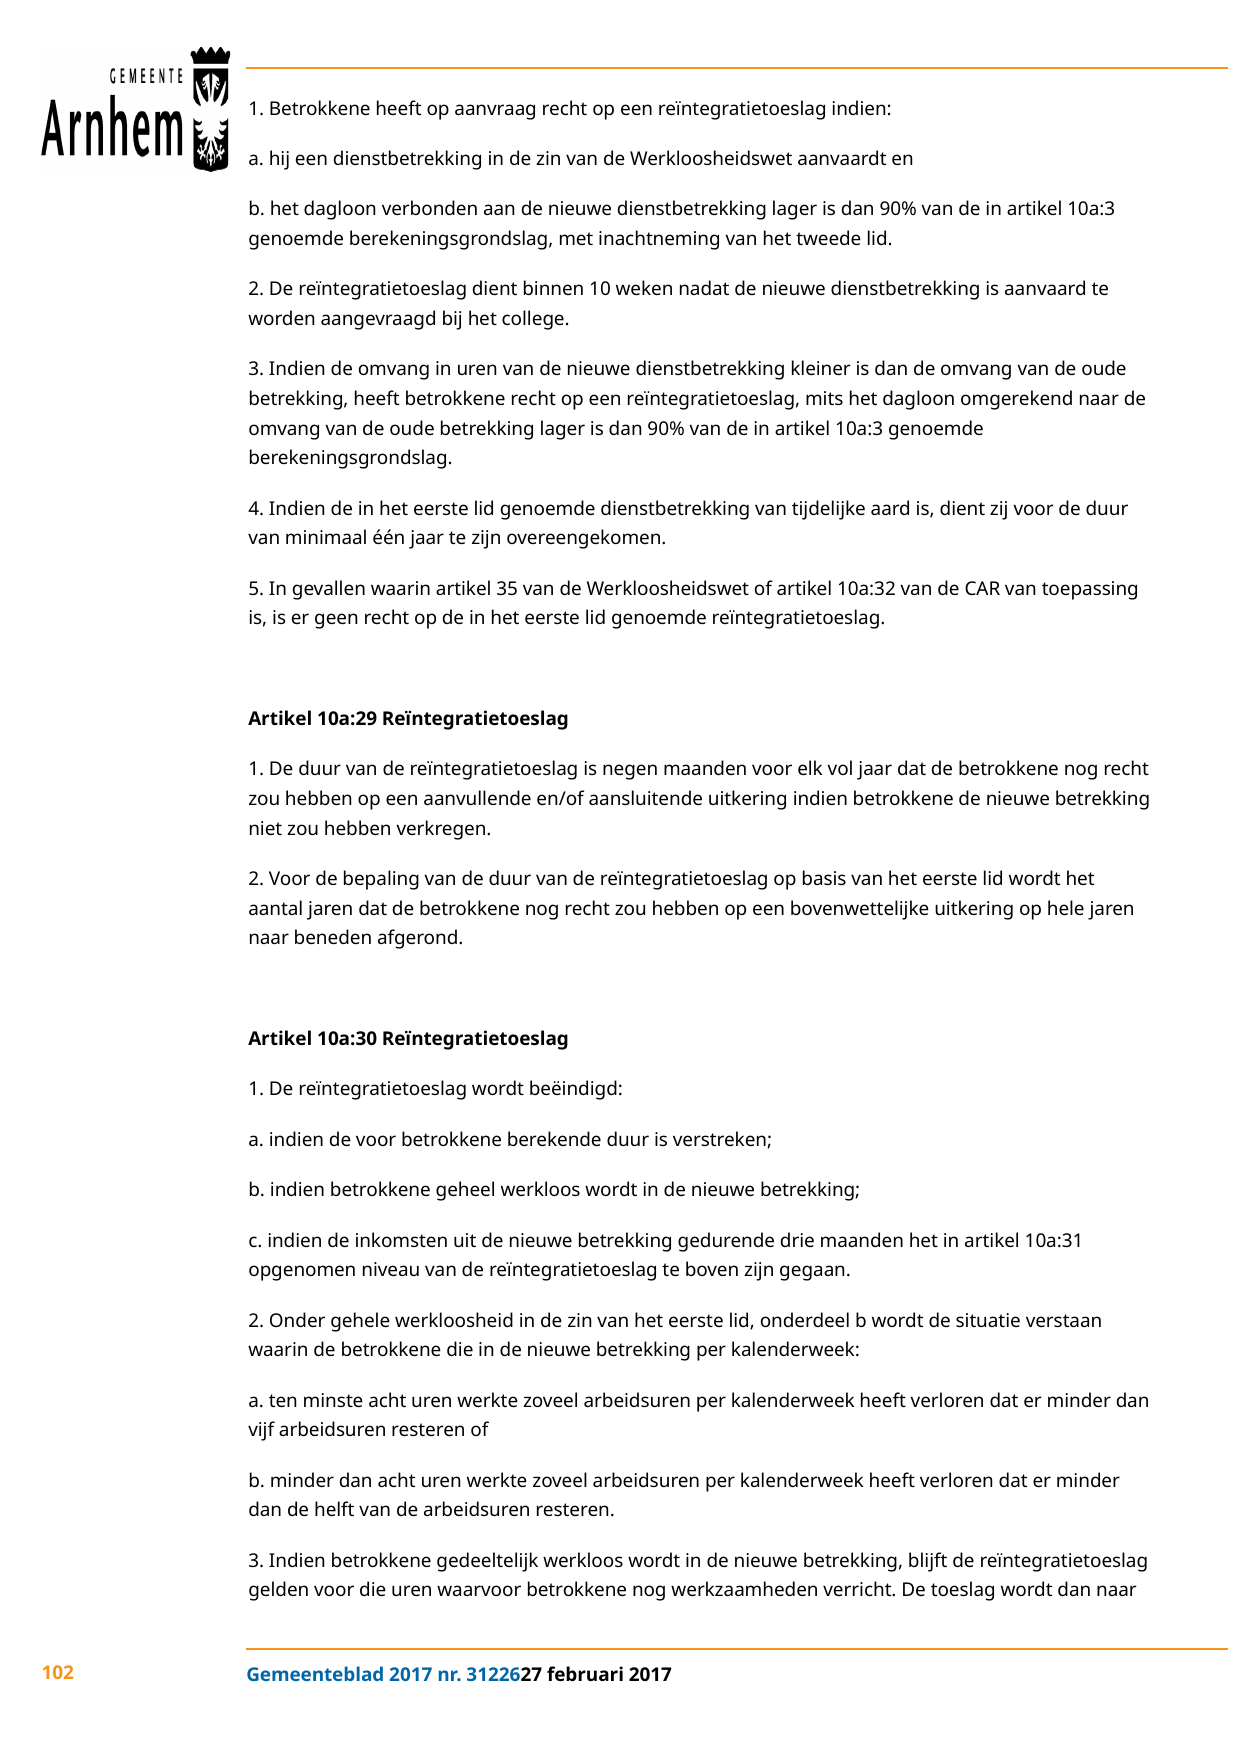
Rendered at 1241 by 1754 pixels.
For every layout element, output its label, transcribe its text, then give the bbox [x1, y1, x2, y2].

text Artikel 10a:30 Reïntegratietoeslag [248, 1025, 1152, 1051]
text 1. Betrokkene heeft op aanvraag recht op een reïntegratietoeslag indien: [248, 95, 1152, 121]
text a. hij een dienstbetrekking in de zin van de Werkloosheidswet aanvaardt en [248, 145, 1152, 171]
text a. indien de voor betrokkene berekende duur is verstreken; [248, 1126, 1152, 1152]
text 3. Indien de omvang in uren van de nieuwe dienstbetrekking kleiner is dan de omvang van de oude betrekking, heeft betrokkene recht op een reïntegratietoeslag, mits het dagloon omgerekend naar de omvang van de oude betrekking lager is dan 90% van de in artikel 10a:3 genoemde berekeningsgrondslag. [248, 356, 1152, 470]
text 2. De reïntegratietoeslag dient binnen 10 weken nadat de nieuwe dienstbetrekking is aanvaard te worden aangevraagd bij het college. [248, 276, 1152, 331]
text 1. De reïntegratietoeslag wordt beëindigd: [248, 1076, 1152, 1101]
text 3. Indien betrokkene gedeeltelijk werkloos wordt in de nieuwe betrekking, blijft de reïntegratietoeslag gelden voor die uren waarvoor betrokkene nog werkzaamheden verricht. De toeslag wordt dan naar [248, 1547, 1152, 1602]
picture [41, 47, 231, 172]
text 2. Voor de bepaling van de duur van de reïntegratietoeslag op basis van het eerste lid wordt het aantal jaren dat de betrokkene nog recht zou hebben op een bovenwettelijke uitkering op hele jaren naar beneden afgerond. [248, 865, 1152, 950]
text b. minder dan acht uren werkte zoveel arbeidsuren per kalenderweek heeft verloren dat er minder dan de helft van de arbeidsuren resteren. [248, 1467, 1152, 1522]
text b. indien betrokkene geheel werkloos wordt in de nieuwe betrekking; [248, 1176, 1152, 1202]
text a. ten minste acht uren werkte zoveel arbeidsuren per kalenderweek heeft verloren dat er minder dan vijf arbeidsuren resteren of [248, 1387, 1152, 1442]
text c. indien de inkomsten uit de nieuwe betrekking gedurende drie maanden het in artikel 10a:31 opgenomen niveau van de reïntegratietoeslag te boven zijn gegaan. [248, 1227, 1152, 1282]
text Artikel 10a:29 Reïntegratietoeslag [248, 705, 1152, 731]
text b. het dagloon verbonden aan de nieuwe dienstbetrekking lager is dan 90% van de in artikel 10a:3 genoemde berekeningsgrondslag, met inachtneming van het tweede lid. [248, 196, 1152, 251]
text 4. Indien de in het eerste lid genoemde dienstbetrekking van tijdelijke aard is, dient zij voor de duur van minimaal één jaar te zijn overeengekomen. [248, 495, 1152, 550]
text 5. In gevallen waarin artikel 35 van de Werkloosheidswet of artikel 10a:32 van de CAR van toepassing is, is er geen recht op de in het eerste lid genoemde reïntegratietoeslag. [248, 575, 1152, 630]
text 1. De duur van de reïntegratietoeslag is negen maanden voor elk vol jaar dat de betrokkene nog recht zou hebben op een aanvullende en/of aansluitende uitkering indien betrokkene de nieuwe betrekking niet zou hebben verkregen. [248, 756, 1152, 841]
text 2. Onder gehele werkloosheid in de zin van het eerste lid, onderdeel b wordt de situatie verstaan waarin de betrokkene die in de nieuwe betrekking per kalenderweek: [248, 1307, 1152, 1362]
